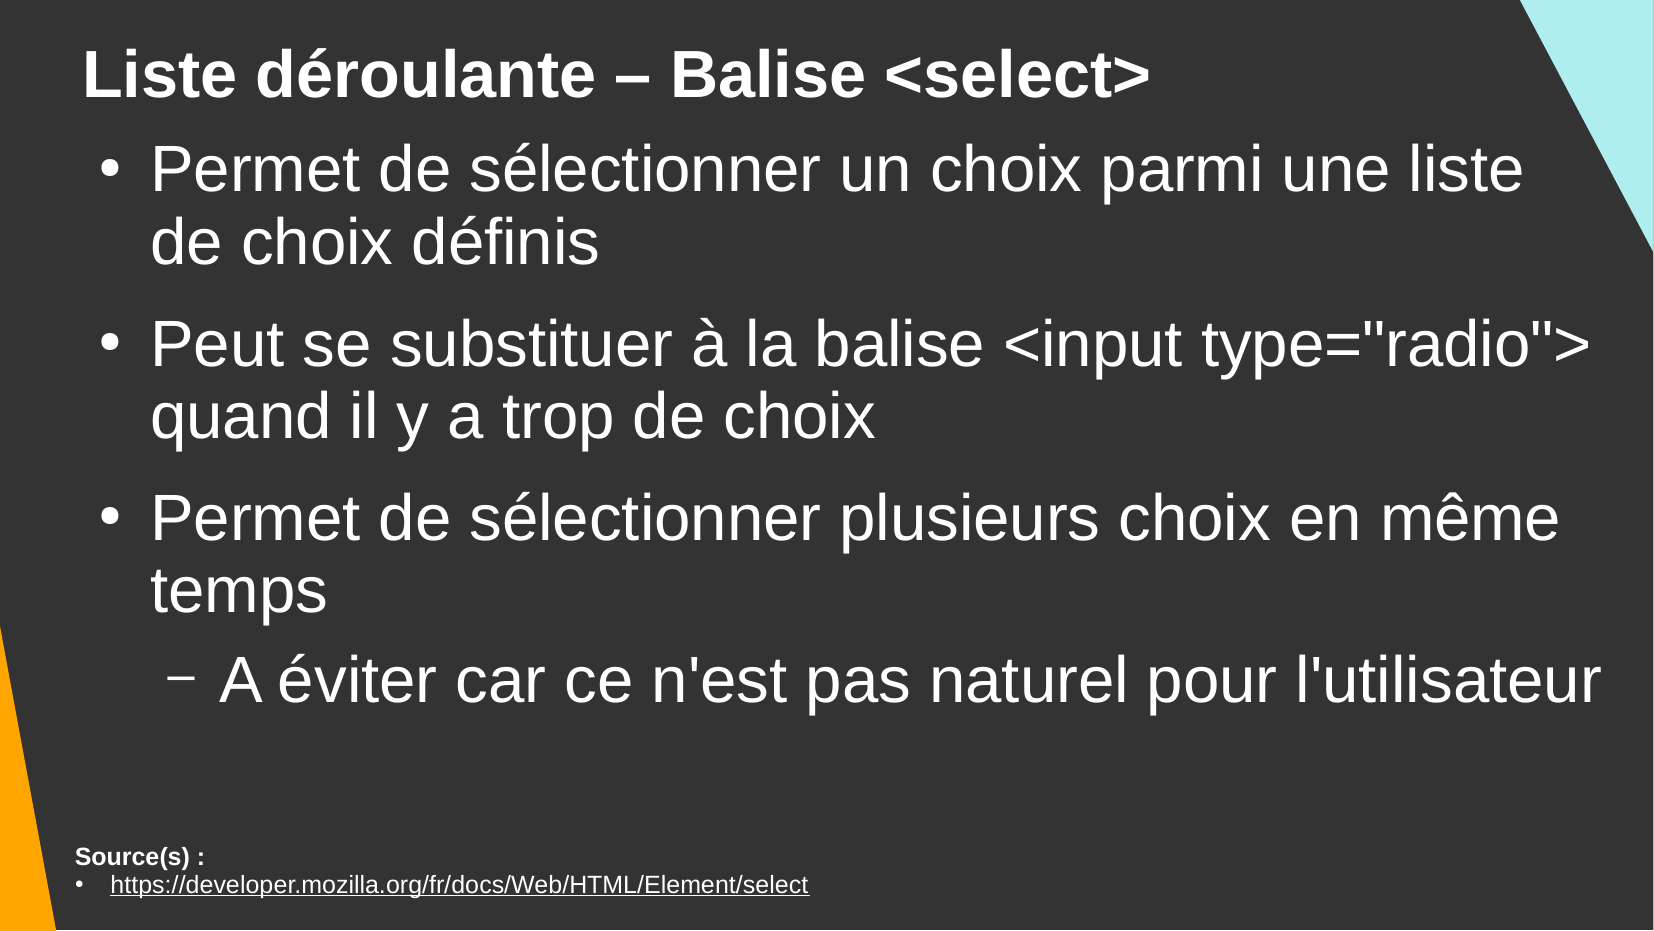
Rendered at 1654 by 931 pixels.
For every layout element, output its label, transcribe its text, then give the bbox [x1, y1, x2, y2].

text_box Source(s) : https://developer.mozilla.org/fr/docs/Web/HTML/Element/select [60, 835, 1546, 907]
list Permet de sélectionner un choix parmi une liste de choix définis Peut se substituer à la balise <input type="radio"> quand il y a trop de choix Permet de sélectionner plusieurs choix en même temps A éviter car ce n'est pas naturel pour l'utilisateur [80, 132, 1605, 795]
text_box [1519, 0, 1654, 254]
title Liste déroulante – Balise <select> [82, 37, 1571, 114]
text_box [0, 626, 57, 931]
